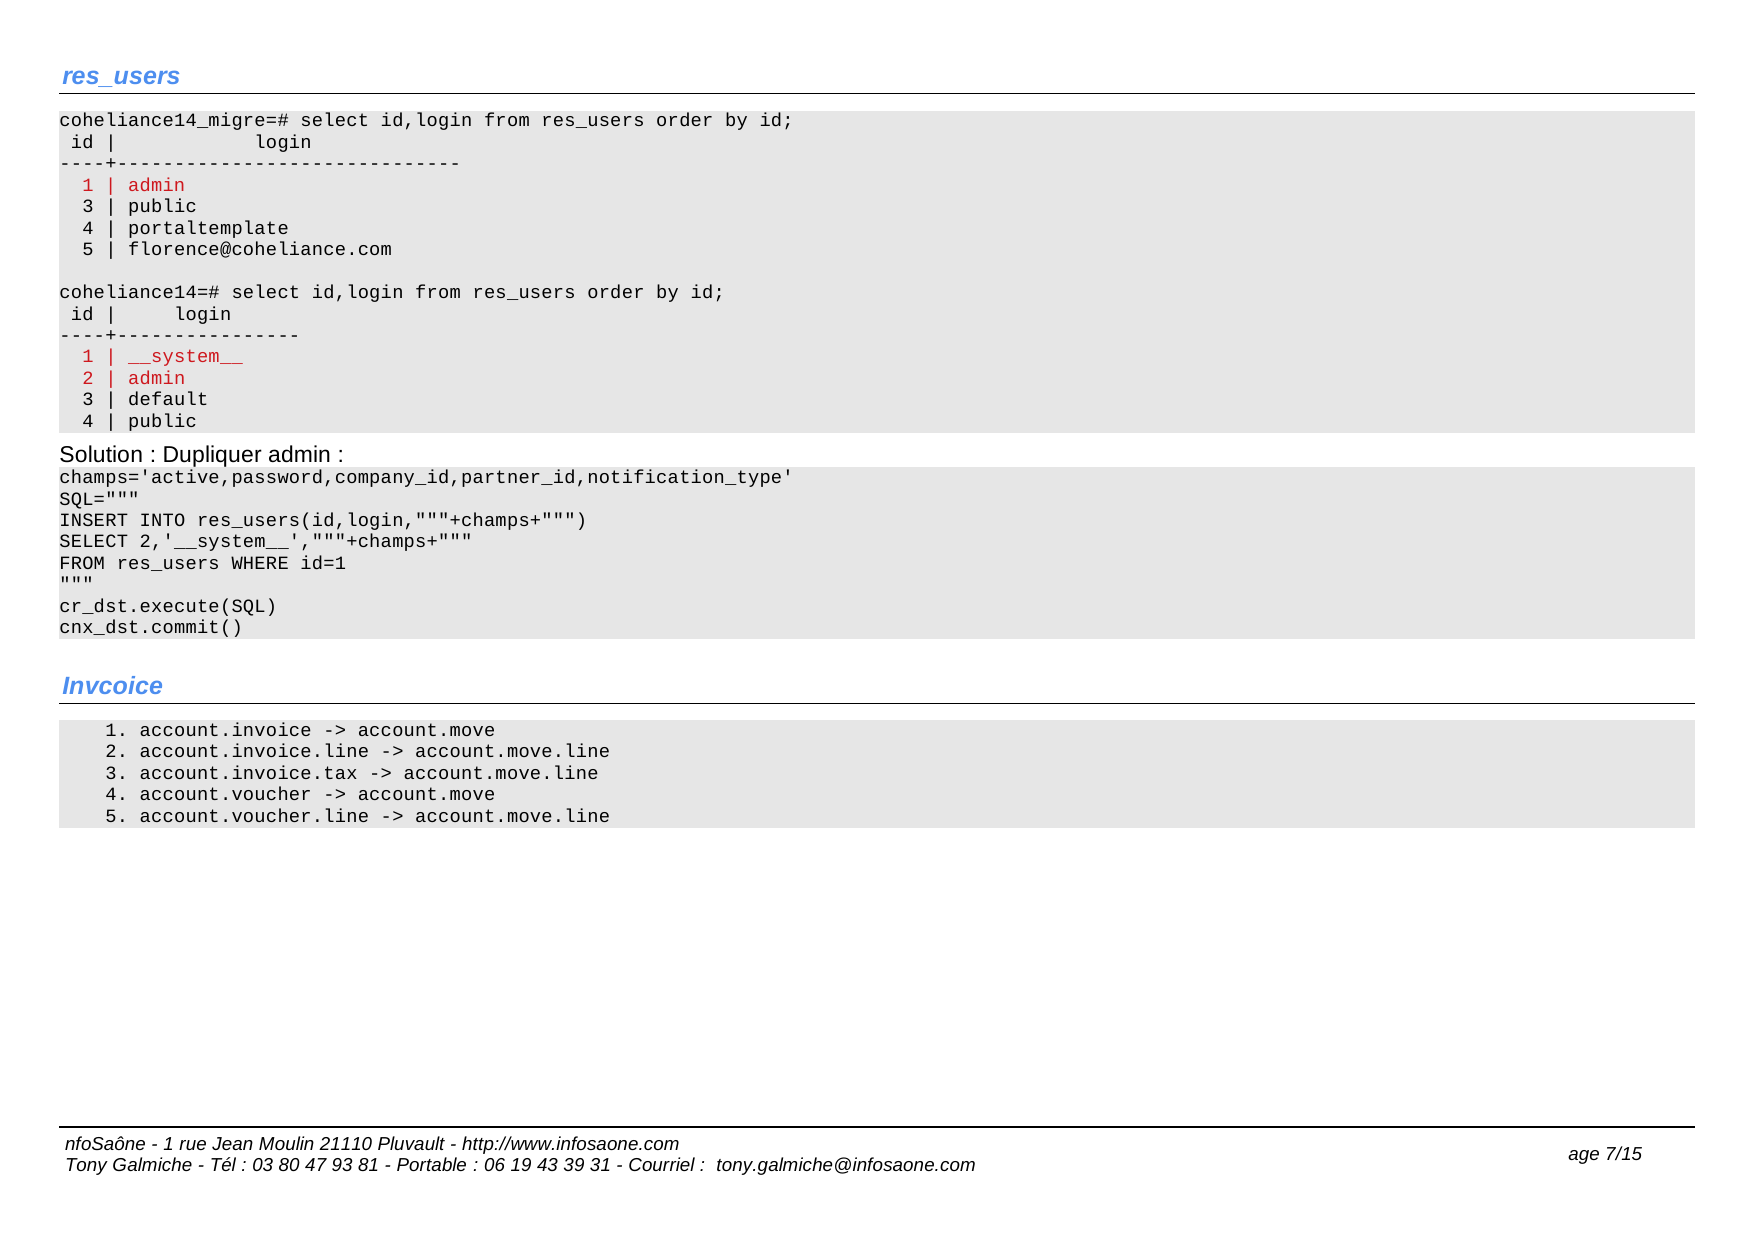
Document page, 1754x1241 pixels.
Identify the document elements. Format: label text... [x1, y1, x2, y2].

text cnx_dst.commit() [59, 618, 1695, 639]
text Solution : Dupliquer admin : [59, 441, 1695, 467]
text 5 | florence@coheliance.com [59, 239, 1695, 261]
text 2 | admin [59, 368, 1695, 390]
text ----+---------------- [59, 325, 1695, 347]
text 4 | public [59, 411, 1695, 433]
text 4. account.voucher -> account.move [59, 785, 1695, 806]
text 1 | __system__ [59, 347, 1695, 368]
text 4 | portaltemplate [59, 218, 1695, 239]
text 1. account.invoice -> account.move [59, 720, 1695, 742]
text coheliance14_migre=# select id,login from res_users order by id; [59, 111, 1695, 132]
subtitle Invcoice [59, 669, 1695, 703]
text ----+------------------------------ [59, 154, 1695, 175]
text 2. account.invoice.line -> account.move.line [59, 742, 1695, 763]
text cr_dst.execute(SQL) [59, 596, 1695, 618]
text 3. account.invoice.tax -> account.move.line [59, 763, 1695, 785]
text 3 | default [59, 390, 1695, 411]
text 1 | admin [59, 175, 1695, 197]
text FROM res_users WHERE id=1 [59, 553, 1695, 575]
text champs='active,password,company_id,partner_id,notification_type' [59, 467, 1695, 489]
text SELECT 2,'__system__',"""+champs+""" [59, 532, 1695, 553]
text 5. account.voucher.line -> account.move.line [59, 806, 1695, 828]
text INSERT INTO res_users(id,login,"""+champs+""") [59, 510, 1695, 532]
text 3 | public [59, 197, 1695, 218]
text coheliance14=# select id,login from res_users order by id; [59, 282, 1695, 304]
text id | login [59, 132, 1695, 154]
text id | login [59, 304, 1695, 325]
text SQL=""" [59, 489, 1695, 510]
subtitle res_users [59, 59, 1695, 93]
text """ [59, 575, 1695, 596]
